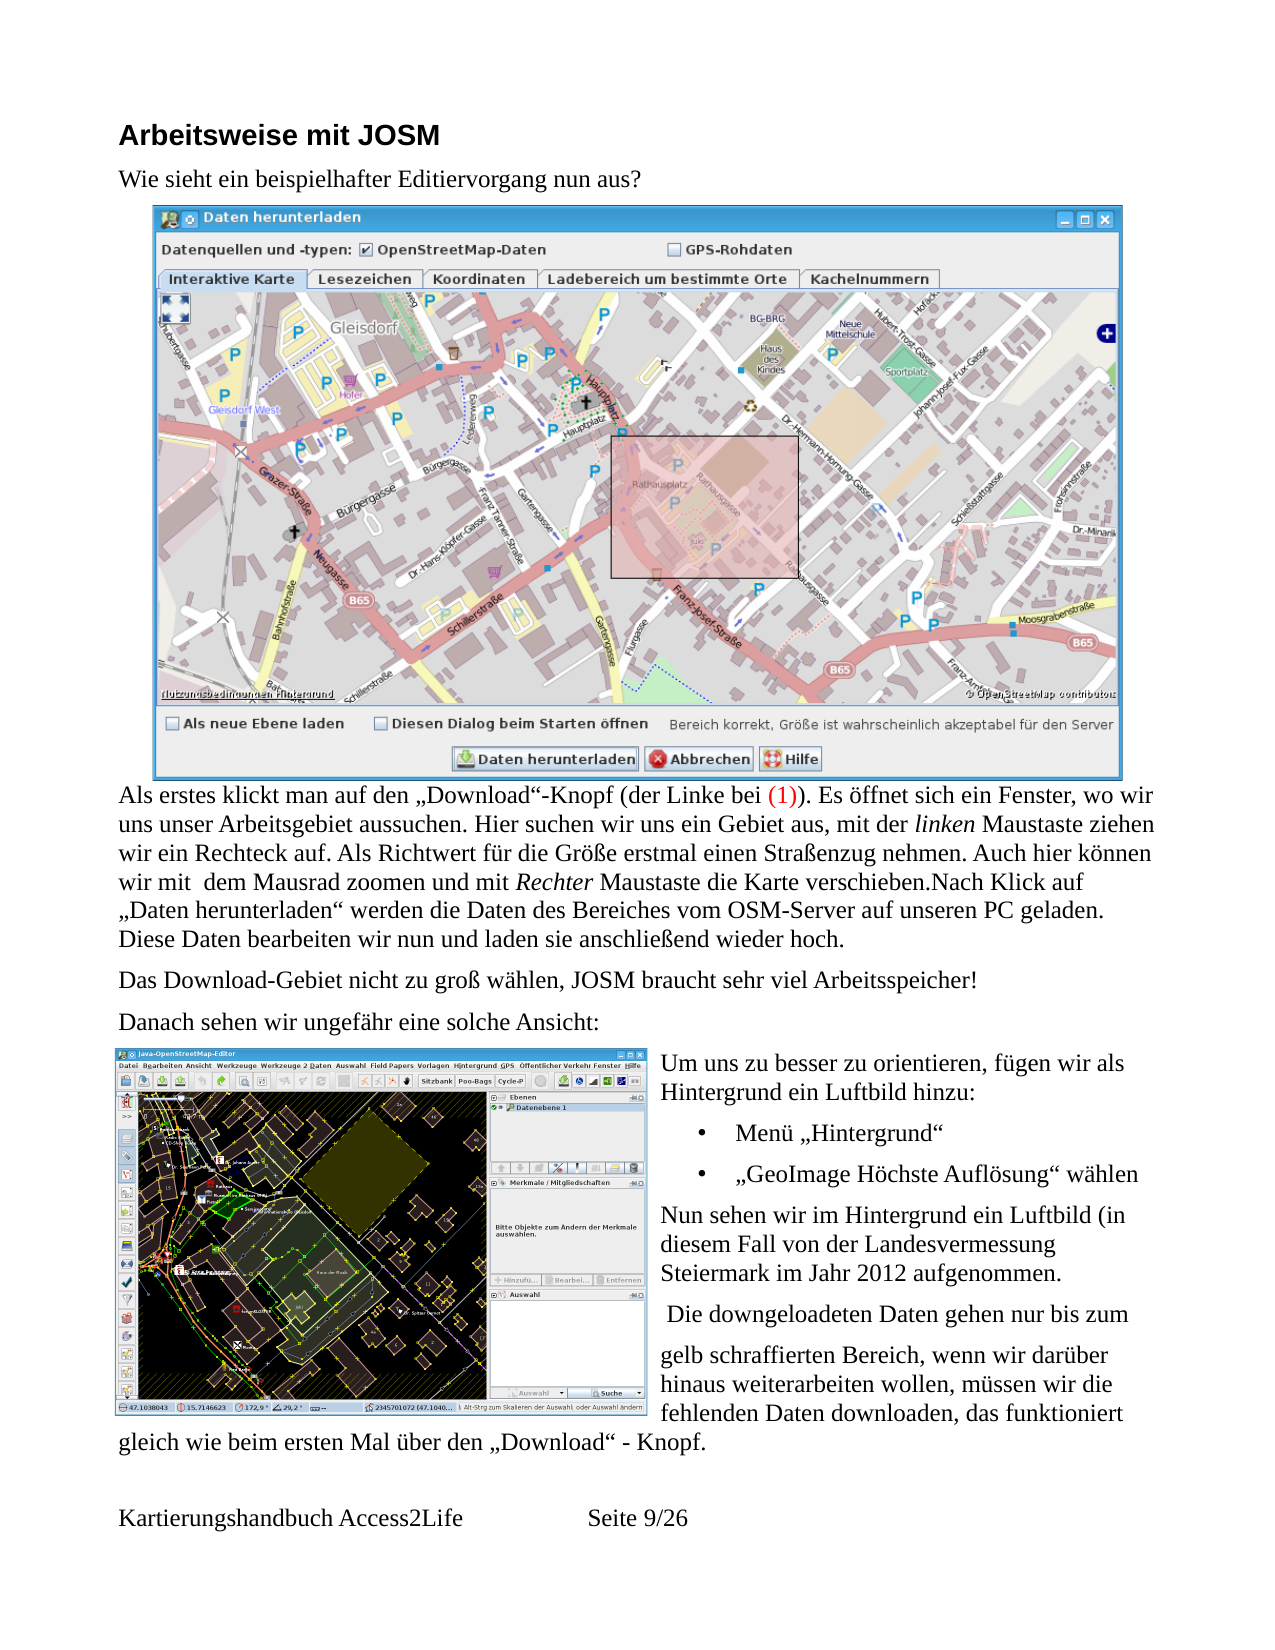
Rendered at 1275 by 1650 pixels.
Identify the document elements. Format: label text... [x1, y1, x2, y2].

text Um uns zu besser zu orientieren, fügen wir als Hintergrund ein Luftbild hinzu: [648, 1048, 1157, 1105]
subtitle Arbeitsweise mit JOSM [118, 118, 1157, 152]
text Die downgeloadeten Daten gehen nur bis zum [648, 1299, 1157, 1328]
list Menü „Hintergrund“ [648, 1118, 1157, 1147]
text gelb schraffierten Bereich, wenn wir darüber hinaus weiterarbeiten wollen, müssen wir die fehlenden Daten downloaden, das funktioniert gleich wie beim ersten Mal über den „Download“ - Knopf. [118, 1340, 1157, 1455]
text Danach sehen wir ungefähr eine solche Ansicht: [118, 1007, 1157, 1035]
picture [114, 1048, 648, 1416]
text Nun sehen wir im Hintergrund ein Luftbild (in diesem Fall von der Landesvermessung Steiermark im Jahr 2012 aufgenommen. [648, 1200, 1157, 1287]
text Wie sieht ein beispielhafter Editiervorgang nun aus? [118, 164, 1157, 193]
text Als erstes klickt man auf den „Download“-Knopf (der Linke bei (1)). Es öffnet sich ein Fenster, wo wir uns unser Arbeitsgebiet aussuchen. Hier suchen wir uns ein Gebiet aus, mit der linken Maustaste ziehen wir ein Rechteck auf. Als Richtwert für die Größe erstmal einen Straßenzug nehmen. Auch hier können wir mit dem Mausrad zoomen und mit Rechter Maustaste die Karte verschieben.Nach Klick auf „Daten herunterladen“ werden die Daten des Bereiches vom OSM-Server auf unseren PC geladen. Diese Daten bearbeiten wir nun und laden sie anschließend wieder hoch. [118, 778, 1157, 953]
list „GeoImage Höchste Auflösung“ wählen [648, 1159, 1157, 1188]
text Das Download-Gebiet nicht zu groß wählen, JOSM braucht sehr viel Arbeitsspeicher! [118, 965, 1157, 994]
picture [152, 205, 1123, 781]
